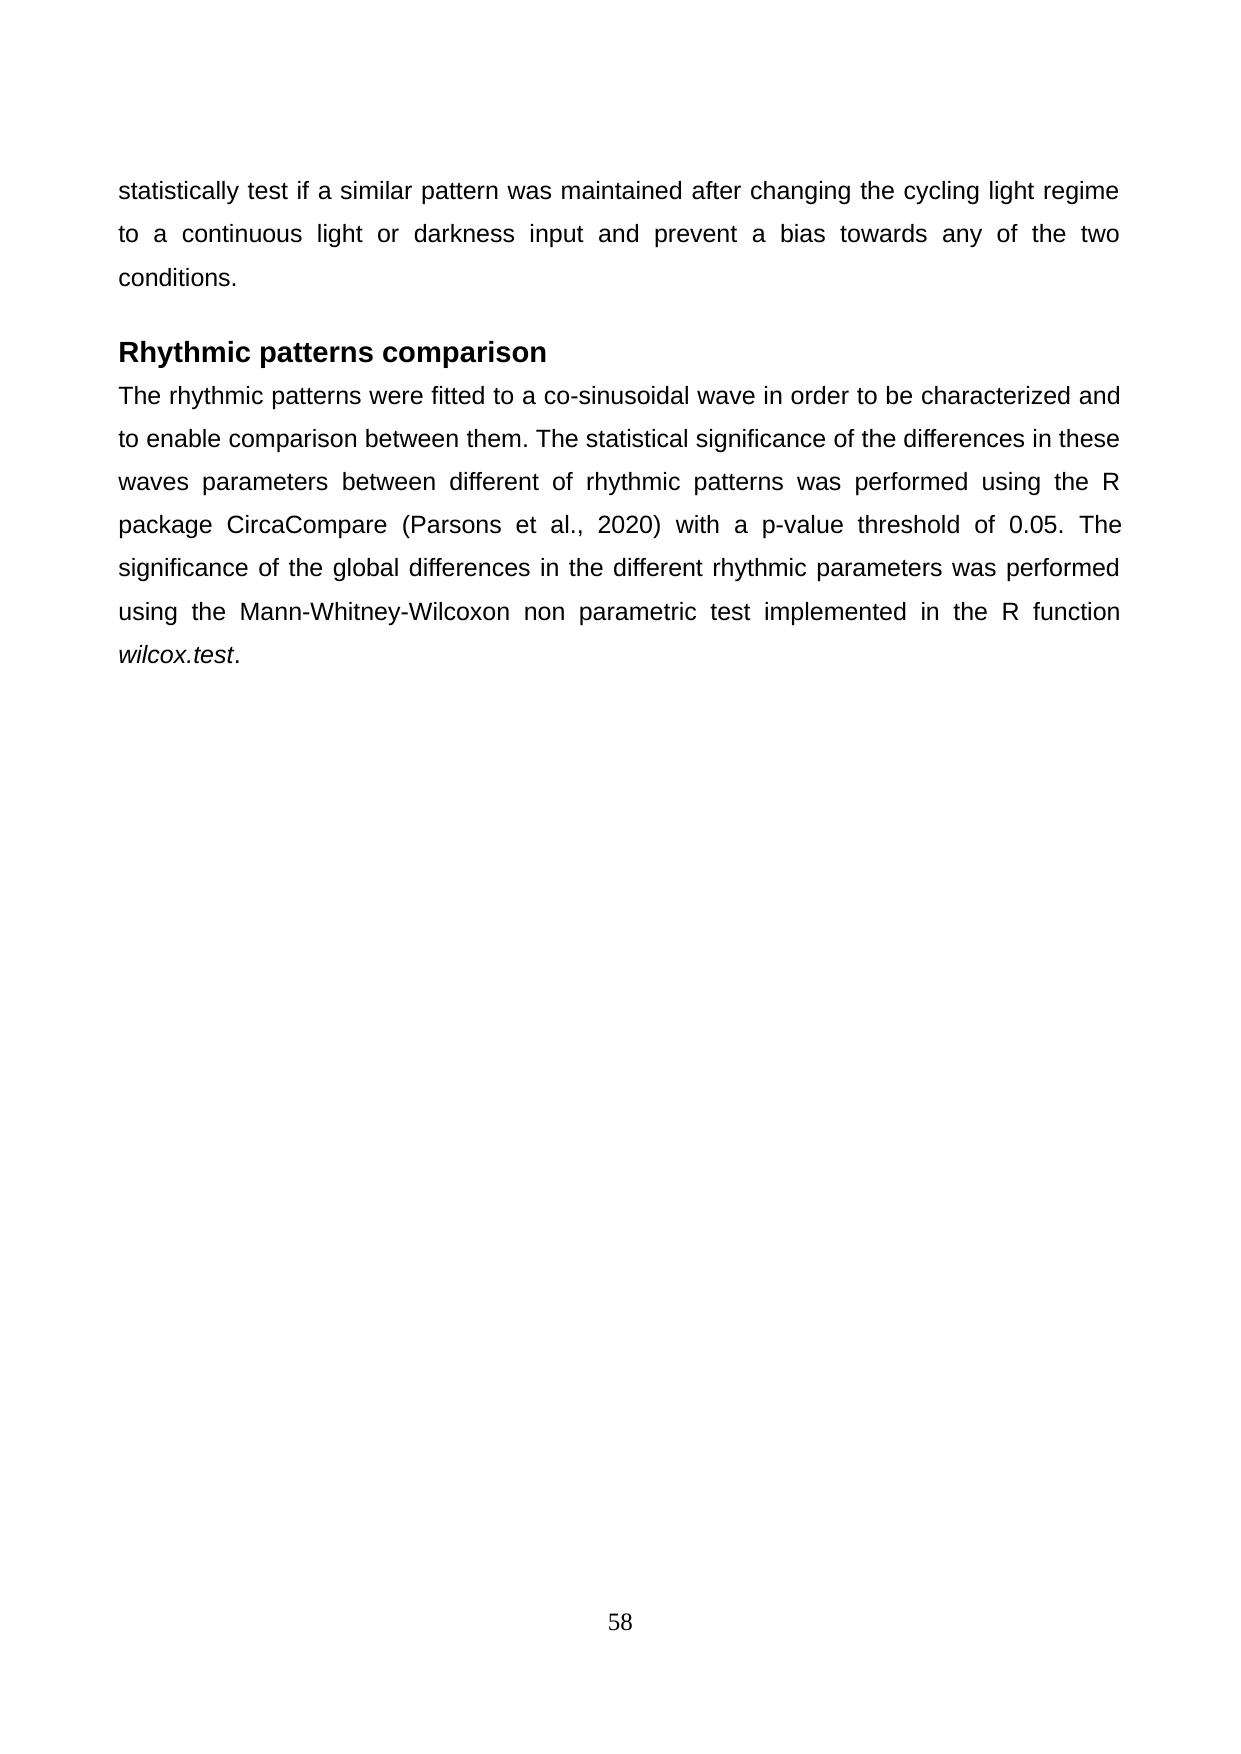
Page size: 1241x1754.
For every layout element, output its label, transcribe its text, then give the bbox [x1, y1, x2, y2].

text statistically test if a similar pattern was maintained after changing the cycling light regime to a continuous light or darkness input and prevent a bias towards any of the two conditions. [118, 176, 1122, 291]
text The rhythmic patterns were fitted to a co-sinusoidal wave in order to be characterized and to enable comparison between them. The statistical significance of the differences in these waves parameters between different of rhythmic patterns was performed using the R package CircaCompare (Parsons et al., 2020)⁠ with a p-value threshold of 0.05. The significance of the global differences in the different rhythmic parameters was performed using the Mann-Whitney-Wilcoxon non parametric test implemented in the R function wilcox.test. [118, 381, 1122, 668]
subtitle Rhythmic patterns comparison [118, 335, 1122, 368]
